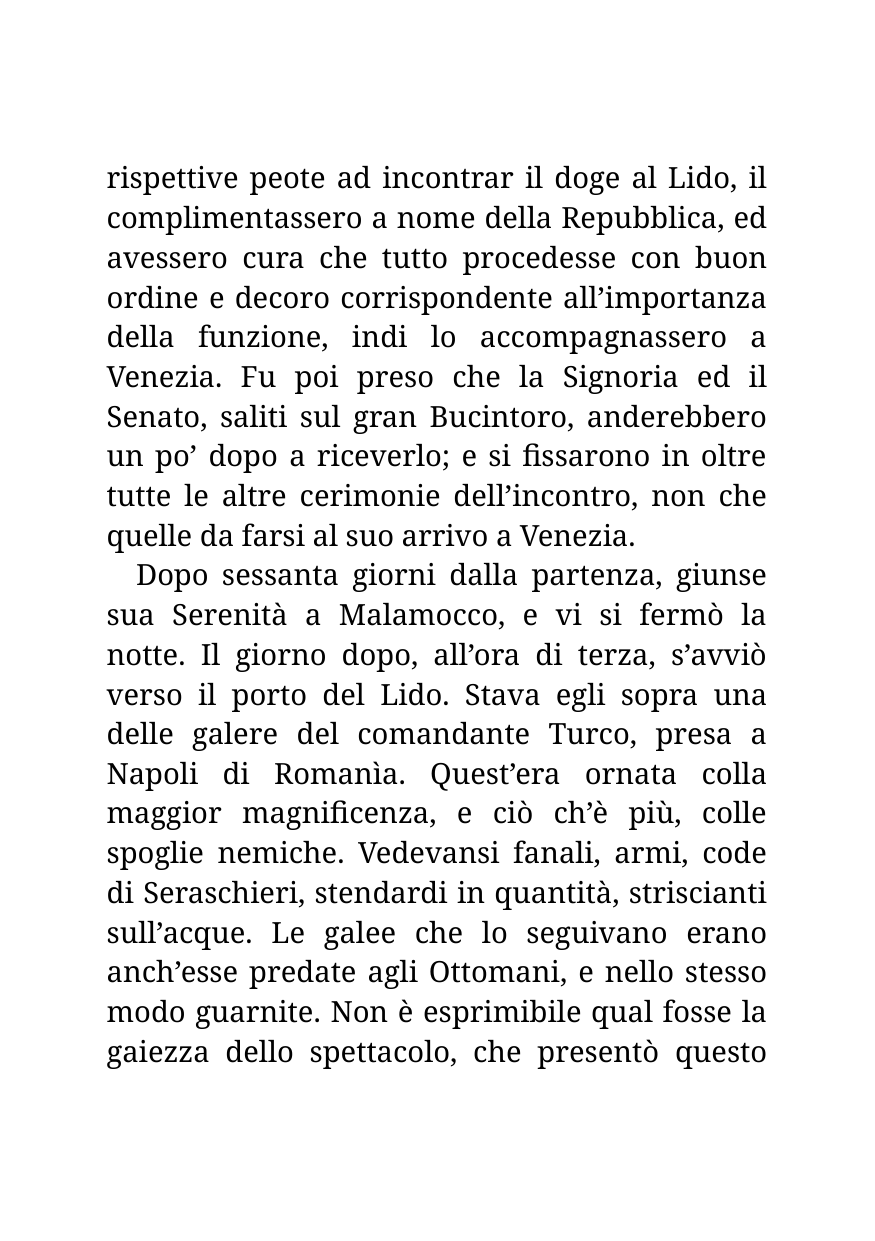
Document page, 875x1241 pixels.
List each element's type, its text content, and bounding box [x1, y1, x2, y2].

text Dopo sessanta giorni dalla partenza, giunse sua Serenità a Malamocco, e vi si fermò la notte. Il giorno dopo, all’ora di terza, s’avviò verso il porto del Lido. Stava egli sopra una delle galere del comandante Turco, presa a Napoli di Romanìa. Quest’era ornata colla maggior magnificenza, e ciò ch’è più, colle spoglie nemiche. Vedevansi fanali, armi, code di Seraschieri, stendardi in quantità, striscianti sull’acque. Le galee che lo seguivano erano anch’esse predate agli Ottomani, e nello stesso modo guarnite. Non è esprimibile qual fosse la gaiezza dello spettacolo, che presentò questo [106, 555, 768, 1071]
text rispettive peote ad incontrar il doge al Lido, il complimentassero a nome della Repubblica, ed avessero cura che tutto procedesse con buon ordine e decoro corrispondente all’importanza della funzione, indi lo accompagnassero a Venezia. Fu poi preso che la Signoria ed il Senato, saliti sul gran Bucintoro, anderebbero un po’ dopo a riceverlo; e si fissarono in oltre tutte le altre cerimonie dell’incontro, non che quelle da farsi al suo arrivo a Venezia. [106, 158, 768, 555]
